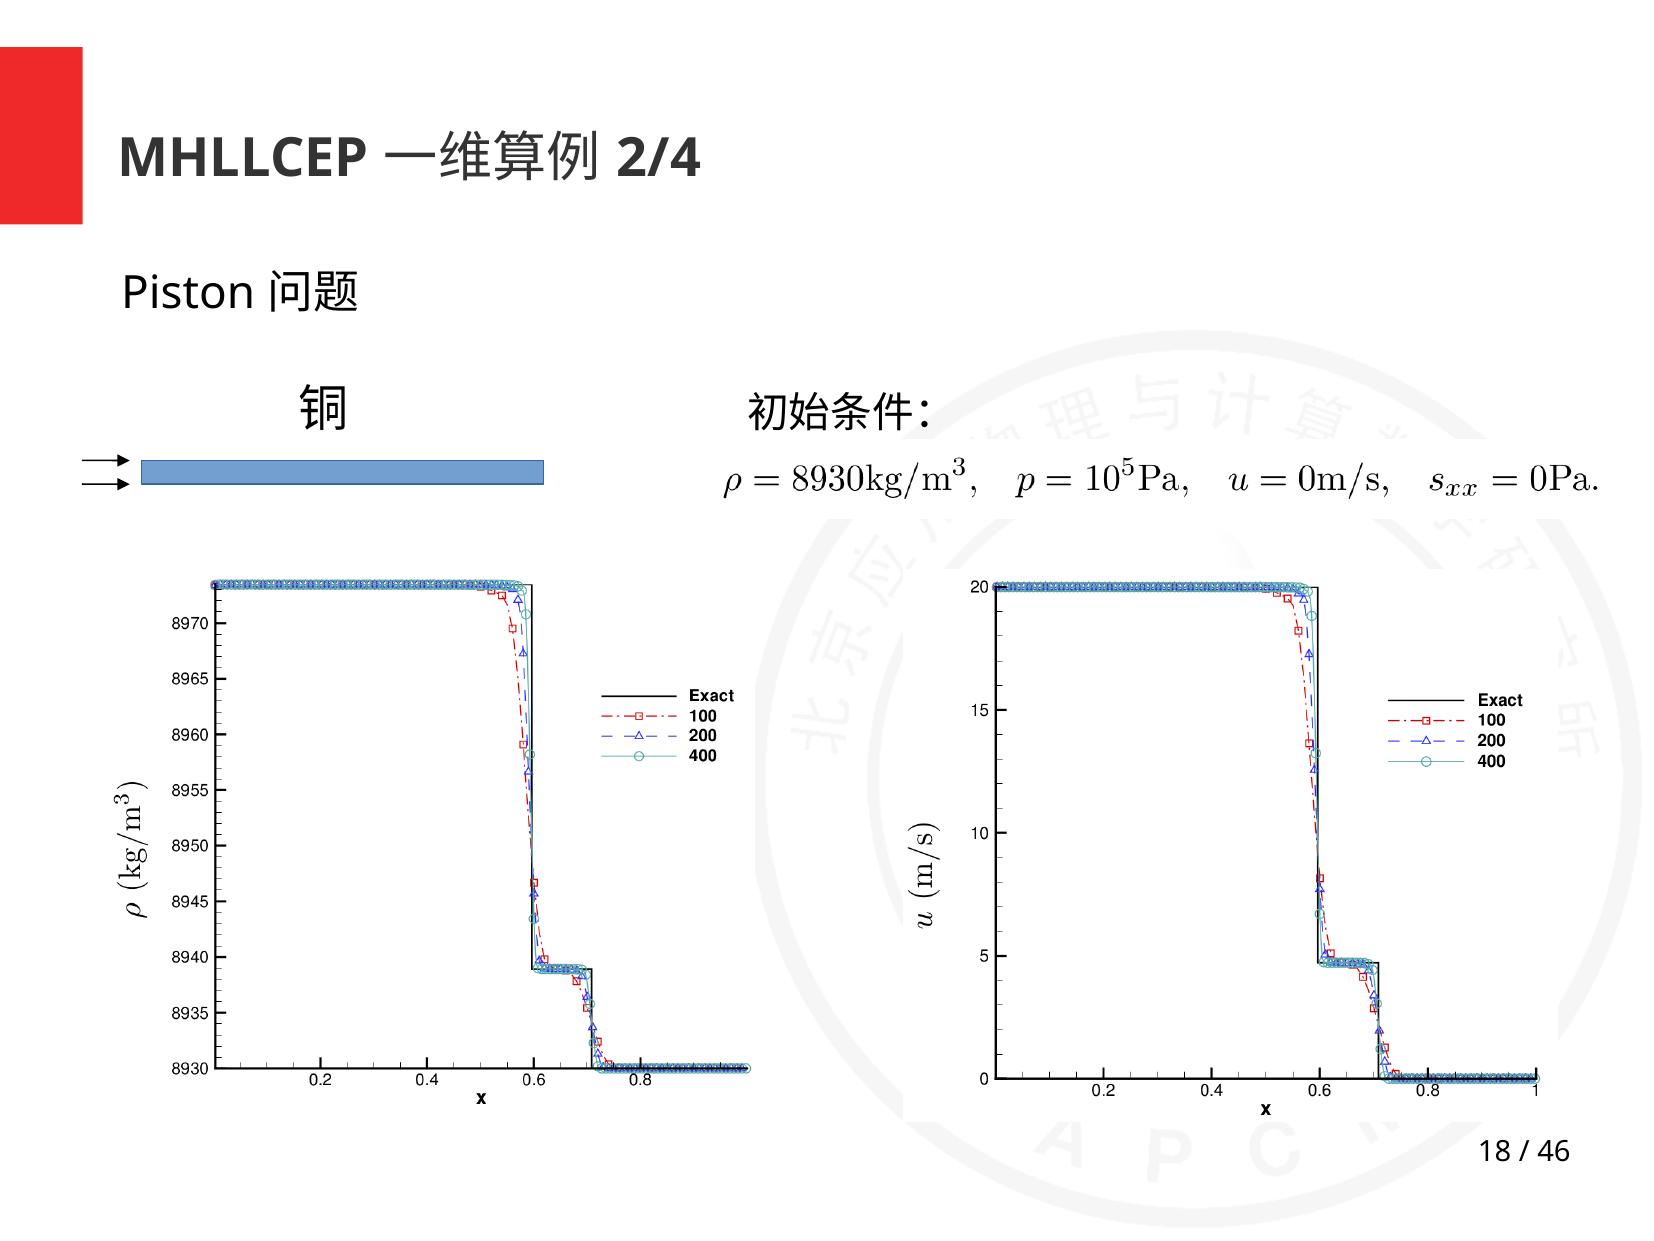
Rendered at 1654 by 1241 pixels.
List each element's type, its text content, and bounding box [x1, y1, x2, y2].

text_box 铜 [283, 360, 473, 444]
picture [106, 321, 1654, 1241]
text_box Piston问题 [94, 248, 638, 314]
text_box 初始条件： [732, 371, 1182, 433]
text_box [141, 460, 544, 484]
title MHLLCEP一维算例2/4 [117, 49, 1570, 257]
